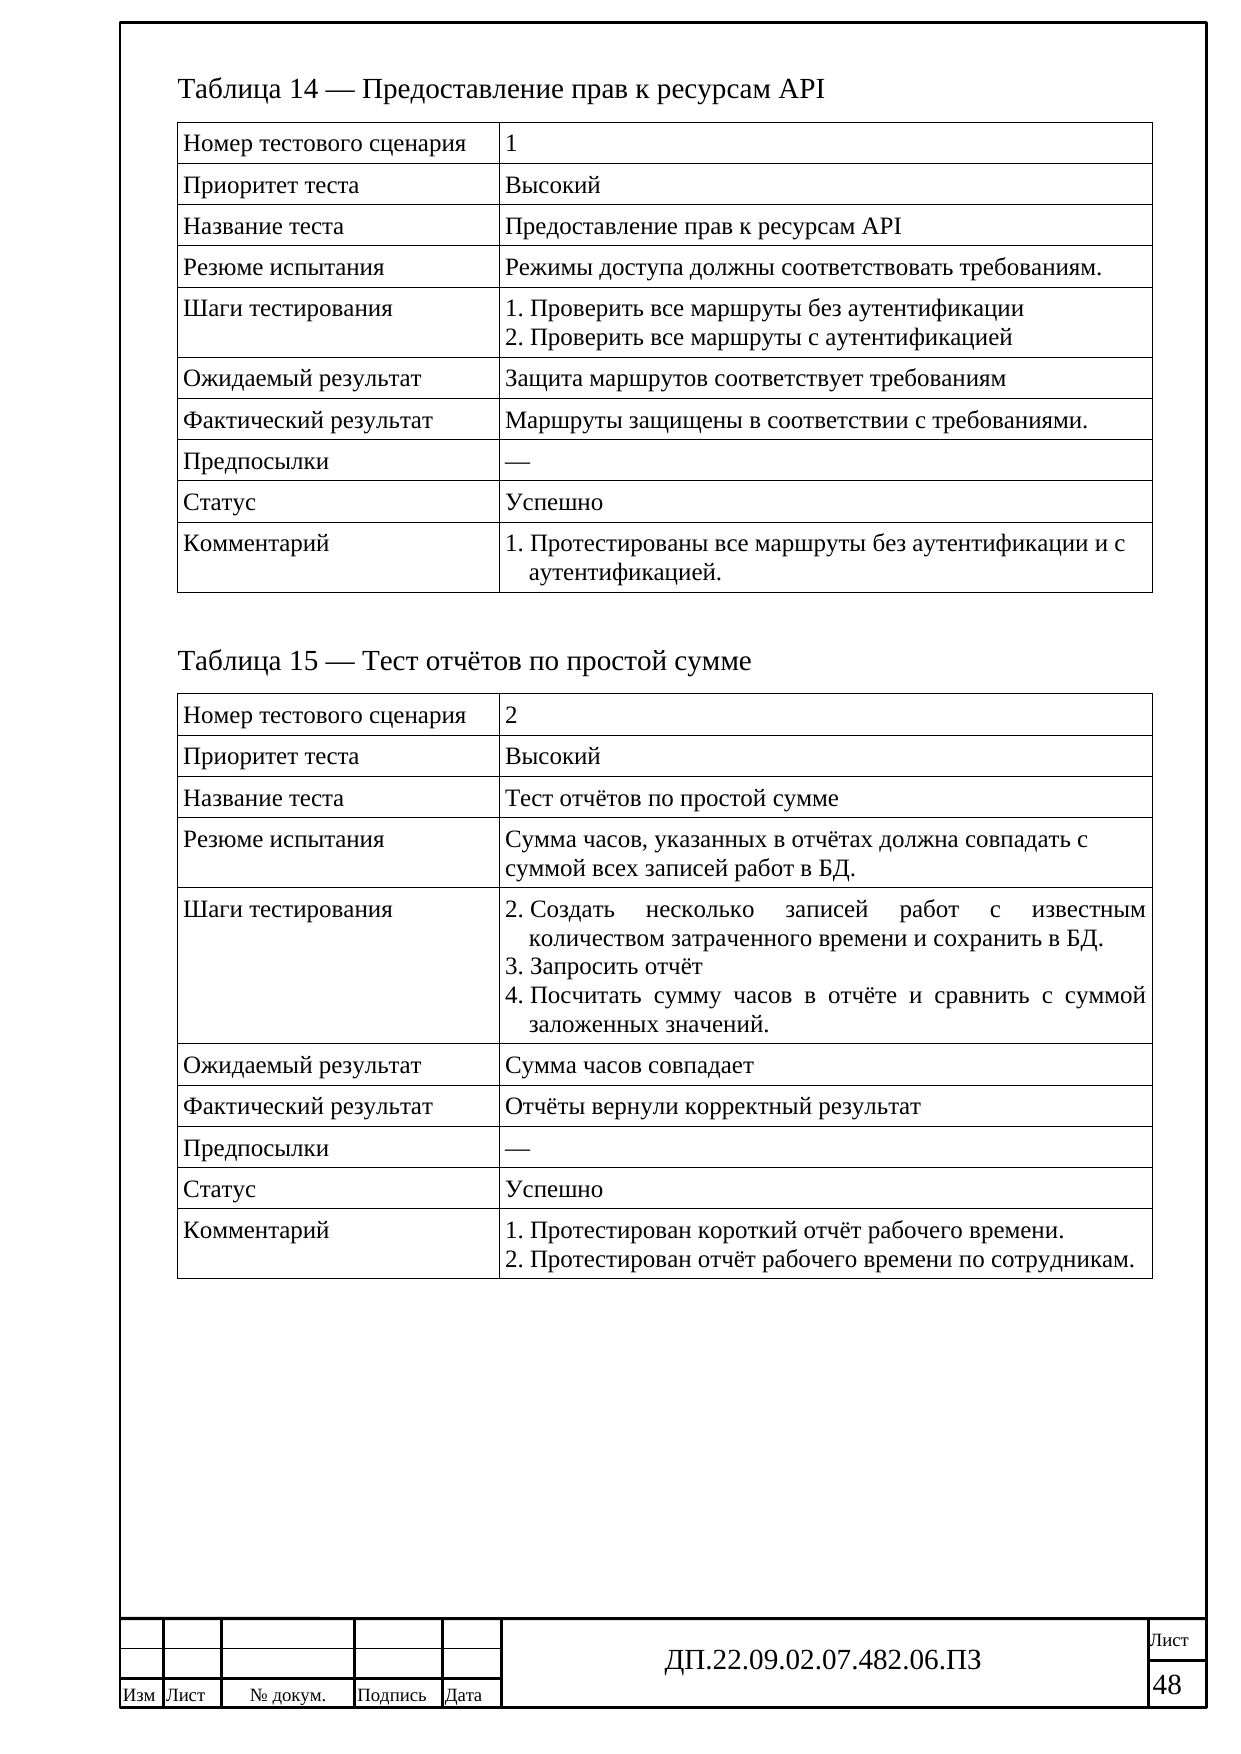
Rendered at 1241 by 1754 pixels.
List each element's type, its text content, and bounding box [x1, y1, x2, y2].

table_cell Высокий [500, 164, 1152, 204]
table_cell Резюме испытания [178, 246, 499, 287]
table_cell Сумма часов, указанных в отчётах должна совпадать с суммой всех записей работ в БД. [500, 818, 1152, 887]
table_cell Маршруты защищены в соответствии с требованиями. [500, 399, 1152, 439]
table_cell Фактический результат [178, 399, 499, 439]
table_header Номер тестового сценария [178, 123, 499, 163]
table_cell Отчёты вернули корректный результат [500, 1086, 1152, 1126]
table_cell Статус [178, 481, 499, 522]
table_cell Приоритет теста [178, 164, 499, 204]
table_cell Название теста [178, 777, 499, 817]
table_cell Режимы доступа должны соответствовать требованиям. [500, 246, 1152, 287]
table_cell Успешно [500, 481, 1152, 522]
table_cell — [500, 1127, 1152, 1167]
table_cell Предоставление прав к ресурсам API [500, 205, 1152, 245]
table_cell Проверить все маршруты без аутентификации Проверить все маршруты с аутентификацией [500, 288, 1152, 357]
table_cell Протестированы все маршруты без аутентификации и с аутентификацией. [500, 523, 1152, 592]
table_cell Шаги тестирования [178, 288, 499, 357]
text Таблица 15 — Тест отчётов по простой сумме [177, 643, 1152, 677]
table_cell Предпосылки [178, 440, 499, 480]
table_cell Сумма часов совпадает [500, 1044, 1152, 1084]
table_cell — [500, 440, 1152, 480]
table_cell Комментарий [178, 523, 499, 592]
table_cell Тест отчётов по простой сумме [500, 777, 1152, 817]
table_cell Создать несколько записей работ с известным количеством затраченного времени и сохранить в БД. Запросить отчёт Посчитать сумму часов в отчёте и сравнить с суммой заложенных значений. [500, 888, 1152, 1043]
table_cell Шаги тестирования [178, 888, 499, 1043]
table_header 1 [500, 123, 1152, 163]
table_header Номер тестового сценария [178, 694, 499, 734]
table_cell Ожидаемый результат [178, 358, 499, 398]
table_cell Комментарий [178, 1209, 499, 1278]
table_header 2 [500, 694, 1152, 734]
table_cell Успешно [500, 1168, 1152, 1208]
text Таблица 14 — Предоставление прав к ресурсам API [177, 71, 1152, 105]
table_cell Статус [178, 1168, 499, 1208]
table_cell Протестирован короткий отчёт рабочего времени. Протестирован отчёт рабочего времени по сотрудникам. [500, 1209, 1152, 1278]
table_cell Резюме испытания [178, 818, 499, 887]
table_cell Ожидаемый результат [178, 1044, 499, 1084]
table_cell Защита маршрутов соответствует требованиям [500, 358, 1152, 398]
table_cell Высокий [500, 736, 1152, 776]
table_cell Приоритет теста [178, 736, 499, 776]
table_cell Фактический результат [178, 1086, 499, 1126]
table_cell Название теста [178, 205, 499, 245]
table_cell Предпосылки [178, 1127, 499, 1167]
